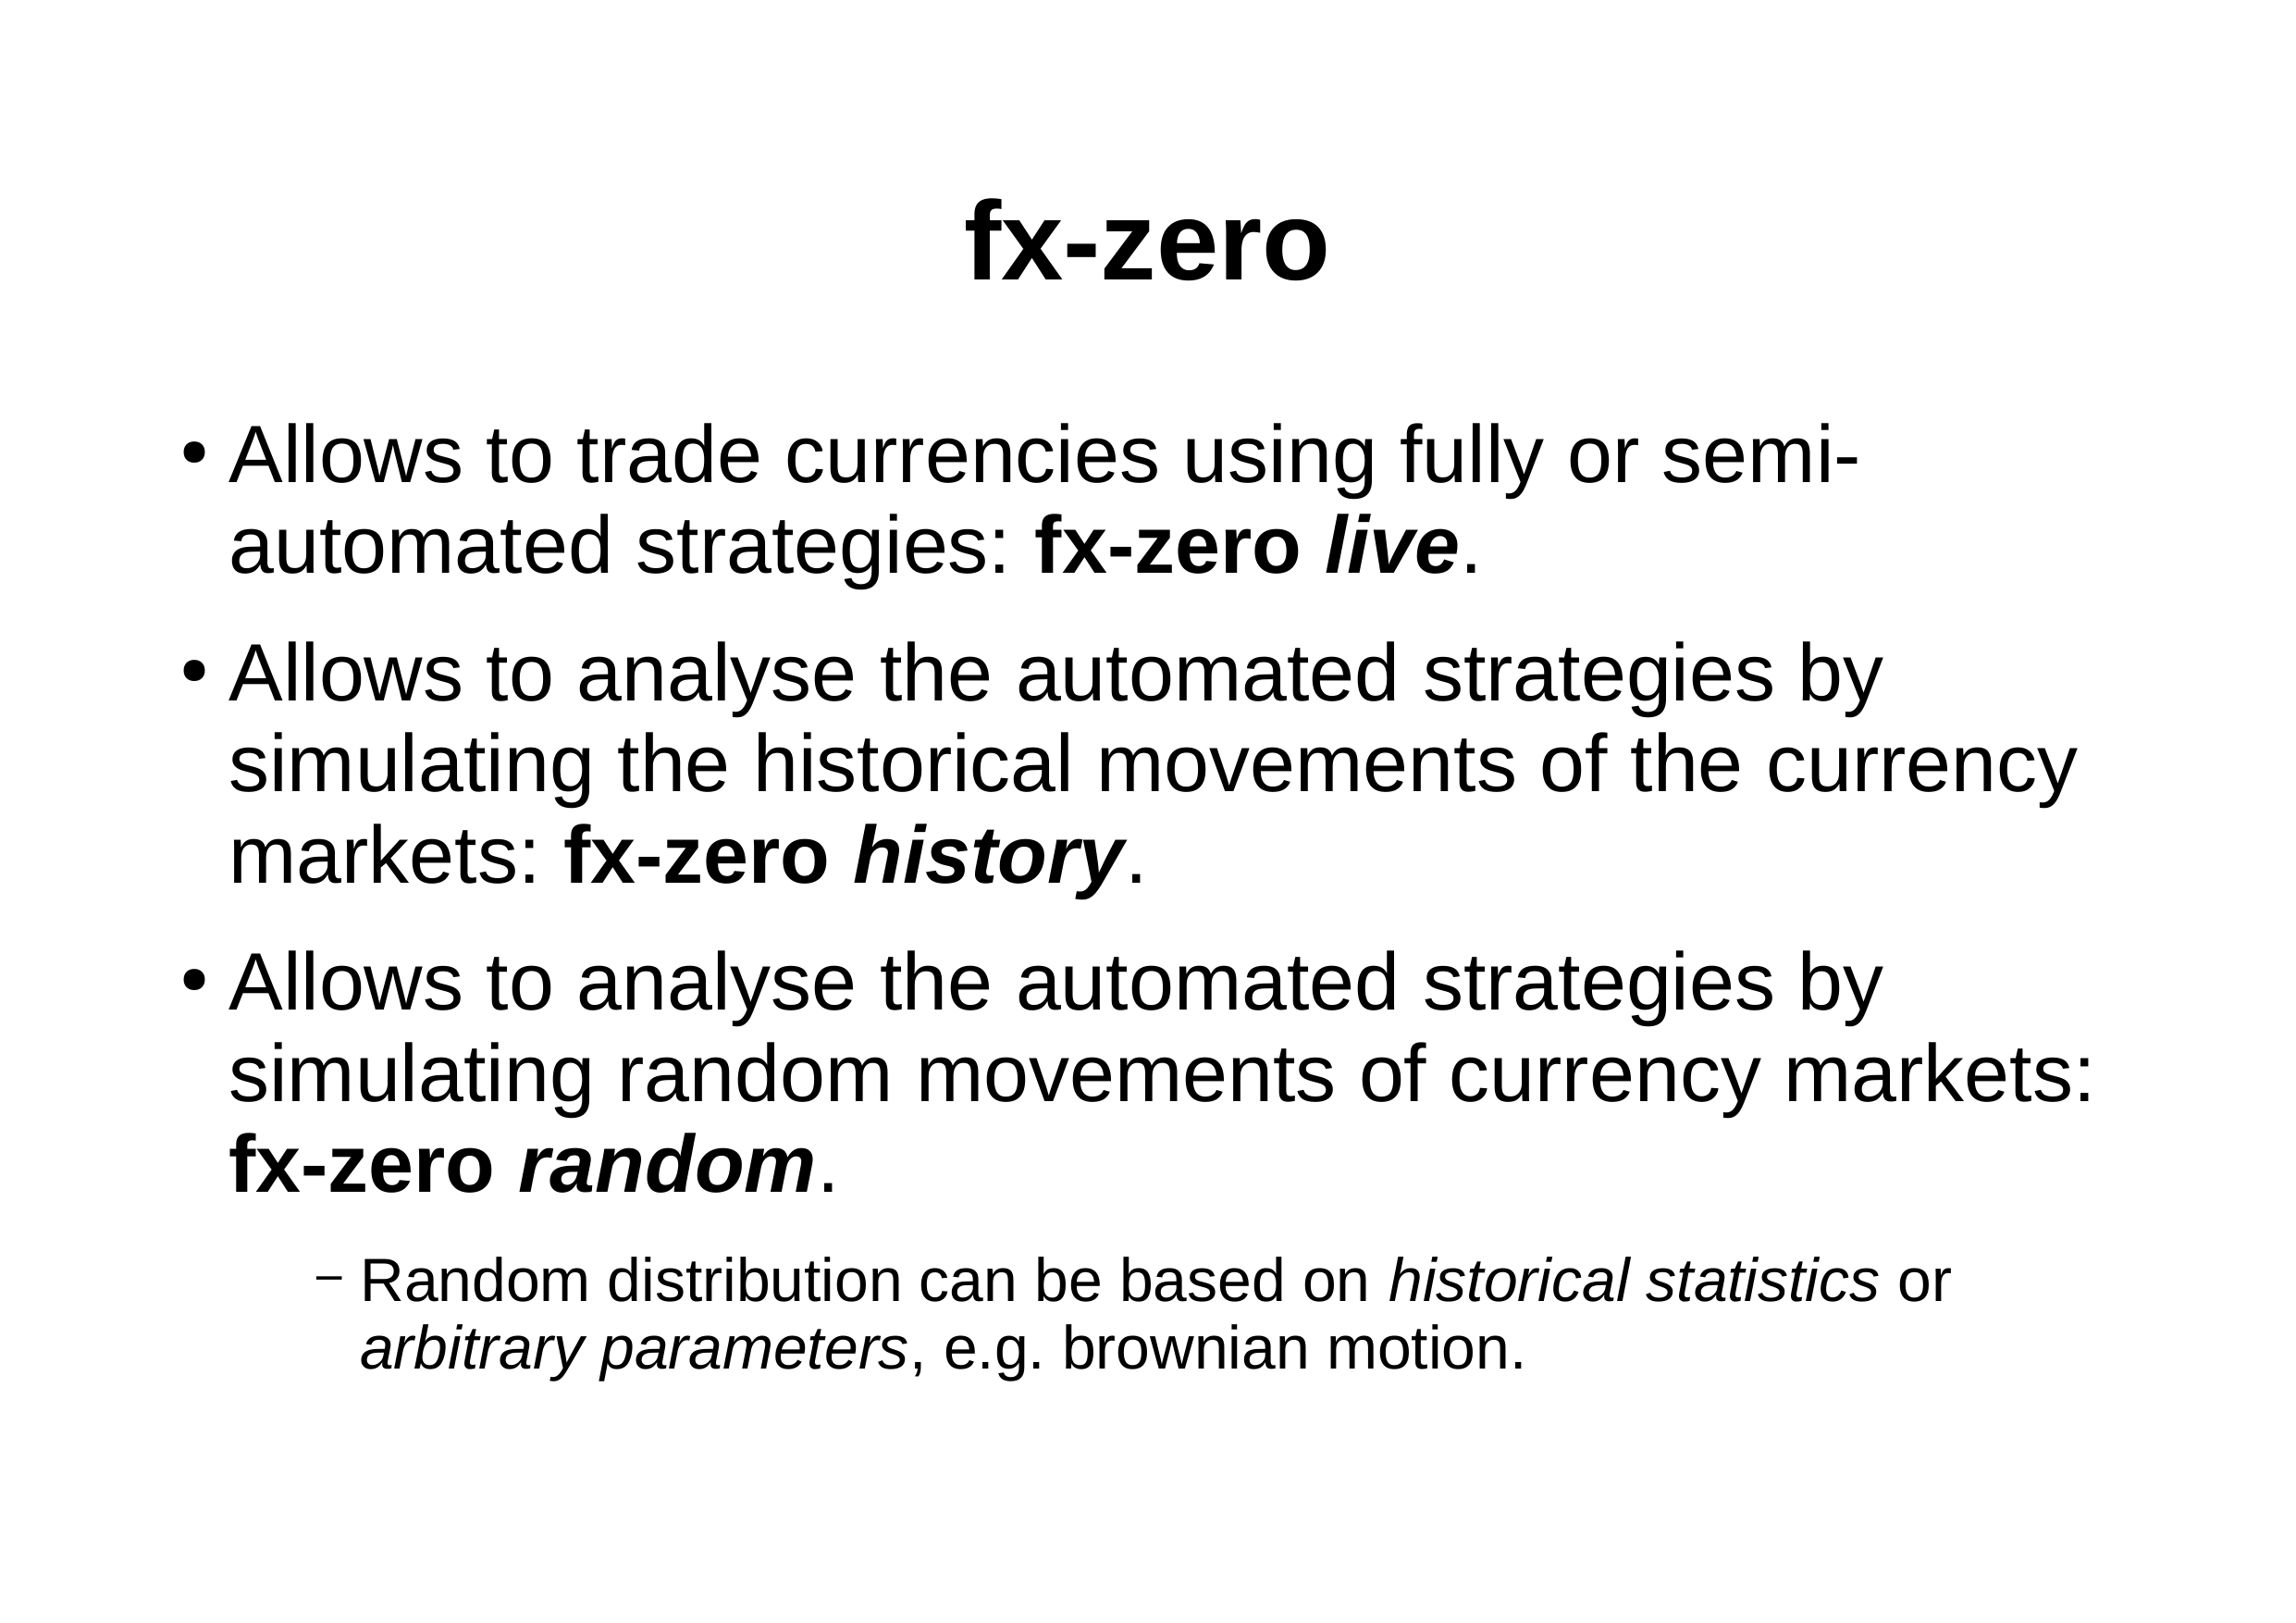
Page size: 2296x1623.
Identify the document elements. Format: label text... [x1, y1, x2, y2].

title fx-zero [163, 114, 2132, 367]
list Allows to trade currencies using fully or semi-automated strategies: fx-zero live. Allows to analyse the automated strategies by simulating the historical movements of the currency markets: fx-zero history. Allows to analyse the automated strategies by simulating random movements of currency markets: fx-zero random. Random distribution can be based on historical statistics or arbitrary parameters, e.g. brownian motion. [163, 408, 2132, 1408]
